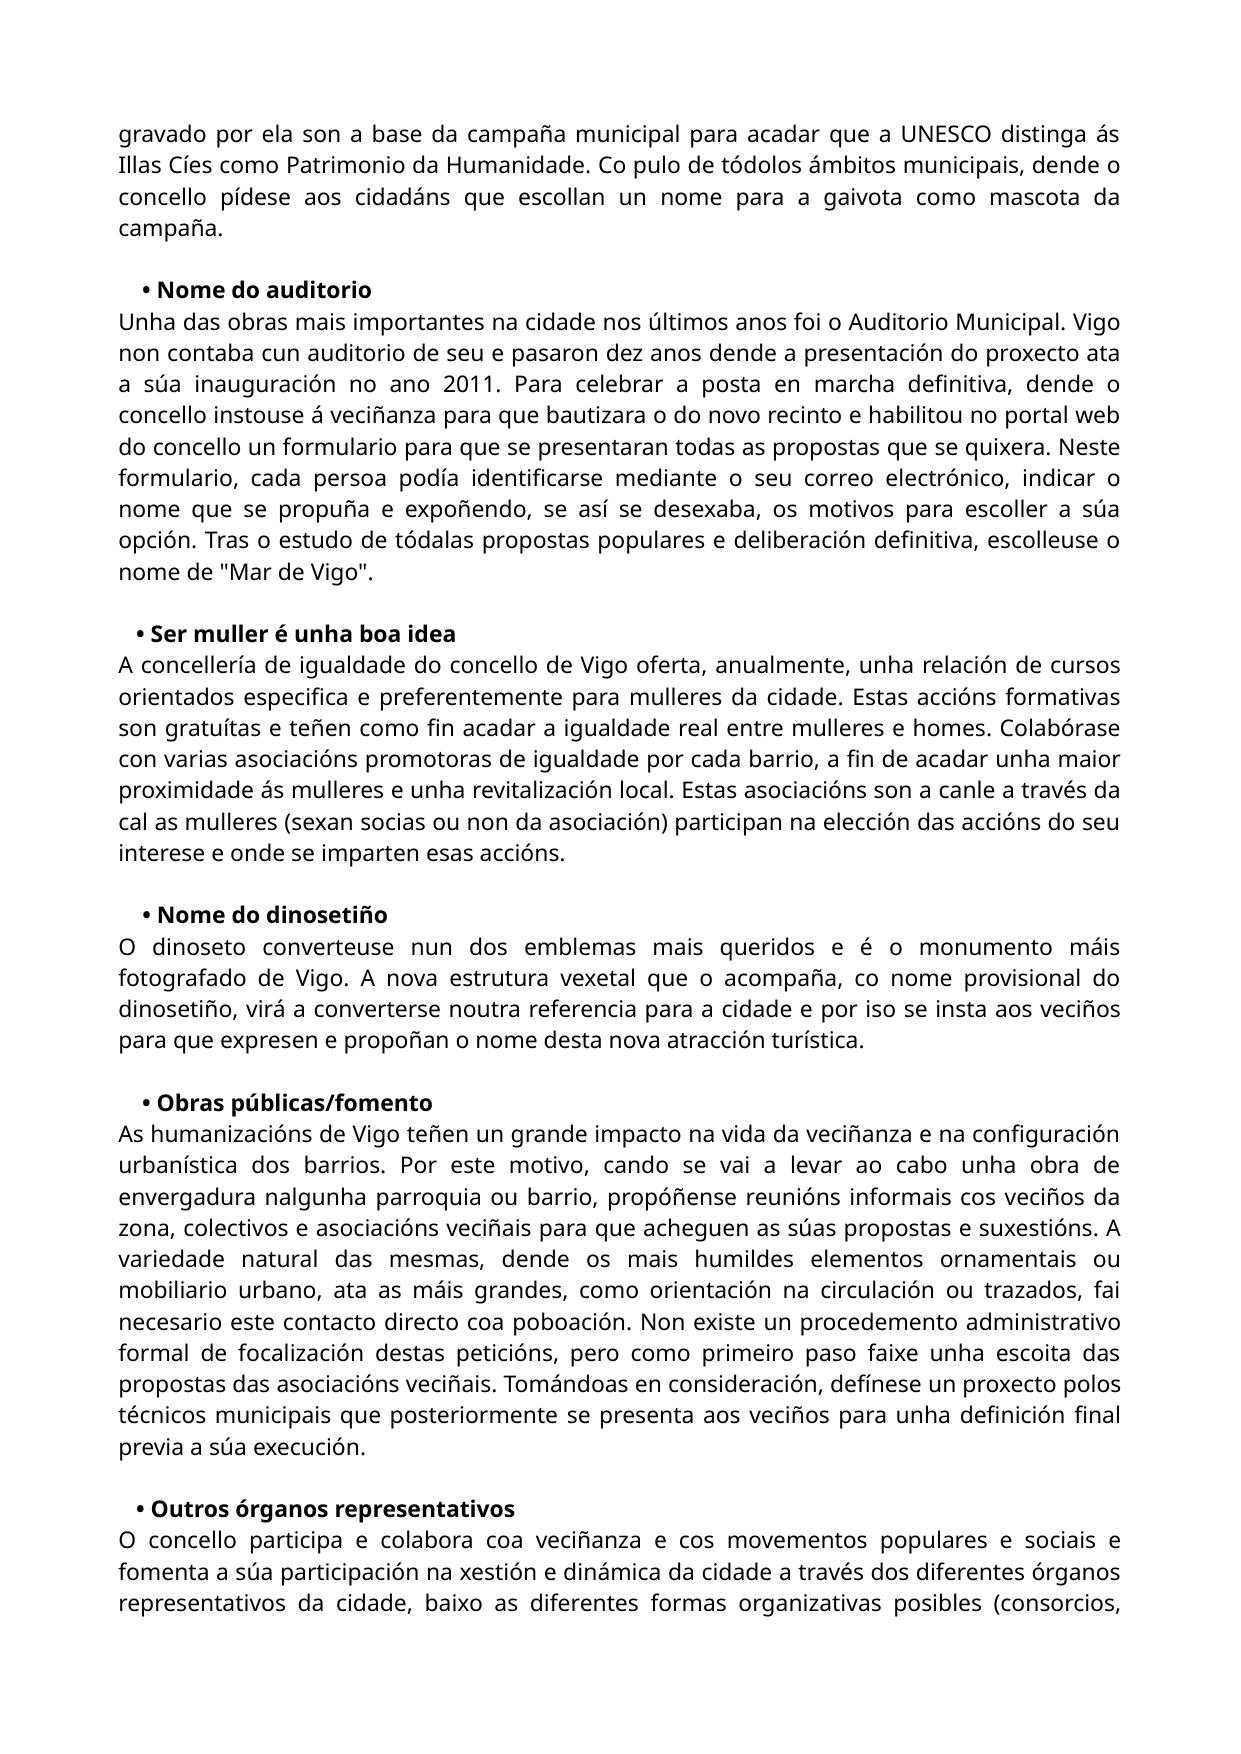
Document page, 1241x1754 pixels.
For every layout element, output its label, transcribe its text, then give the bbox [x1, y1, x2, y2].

text gravado por ela son a base da campaña municipal para acadar que a UNESCO distinga ás Illas Cíes como Patrimonio da Humanidade. Co pulo de tódolos ámbitos municipais, dende o concello pídese aos cidadáns que escollan un nome para a gaivota como mascota da campaña. [118, 118, 1122, 243]
text O concello participa e colabora coa veciñanza e cos movementos populares e sociais e fomenta a súa participación na xestión e dinámica da cidade a través dos diferentes órganos representativos da cidade, baixo as diferentes formas organizativas posibles (consorcios, [118, 1524, 1122, 1618]
text • Nome do auditorio [118, 274, 1122, 306]
text O dinoseto converteuse nun dos emblemas mais queridos e é o monumento máis fotografado de Vigo. A nova estrutura vexetal que o acompaña, co nome provisional do dinosetiño, virá a converterse noutra referencia para a cidade e por iso se insta aos veciños para que expresen e propoñan o nome desta nova atracción turística. [118, 931, 1122, 1056]
text As humanizacións de Vigo teñen un grande impacto na vida da veciñanza e na configuración urbanística dos barrios. Por este motivo, cando se vai a levar ao cabo unha obra de envergadura nalgunha parroquia ou barrio, propóñense reunións informais cos veciños da zona, colectivos e asociacións veciñais para que acheguen as súas propostas e suxestións. A variedade natural das mesmas, dende os mais humildes elementos ornamentais ou mobiliario urbano, ata as máis grandes, como orientación na circulación ou trazados, fai necesario este contacto directo coa poboación. Non existe un procedemento administrativo formal de focalización destas peticións, pero como primeiro paso faixe unha escoita das propostas das asociacións veciñais. Tomándoas en consideración, defínese un proxecto polos técnicos municipais que posteriormente se presenta aos veciños para unha definición final previa a súa execución. [118, 1118, 1122, 1462]
text • Ser muller é unha boa idea [118, 618, 1122, 649]
text • Obras públicas/fomento [118, 1087, 1122, 1118]
text Unha das obras mais importantes na cidade nos últimos anos foi o Auditorio Municipal. Vigo non contaba cun auditorio de seu e pasaron dez anos dende a presentación do proxecto ata a súa inauguración no ano 2011. Para celebrar a posta en marcha definitiva, dende o concello instouse á veciñanza para que bautizara o do novo recinto e habilitou no portal web do concello un formulario para que se presentaran todas as propostas que se quixera. Neste formulario, cada persoa podía identificarse mediante o seu correo electrónico, indicar o nome que se propuña e expoñendo, se así se desexaba, os motivos para escoller a súa opción. Tras o estudo de tódalas propostas populares e deliberación definitiva, escolleuse o nome de "Mar de Vigo". [118, 306, 1122, 587]
text • Outros órganos representativos [118, 1493, 1122, 1524]
text A concellería de igualdade do concello de Vigo oferta, anualmente, unha relación de cursos orientados especifica e preferentemente para mulleres da cidade. Estas accións formativas son gratuítas e teñen como fin acadar a igualdade real entre mulleres e homes. Colabórase con varias asociacións promotoras de igualdade por cada barrio, a fin de acadar unha maior proximidade ás mulleres e unha revitalización local. Estas asociacións son a canle a través da cal as mulleres (sexan socias ou non da asociación) participan na elección das accións do seu interese e onde se imparten esas accións. [118, 649, 1122, 868]
text • Nome do dinosetiño [118, 899, 1122, 931]
